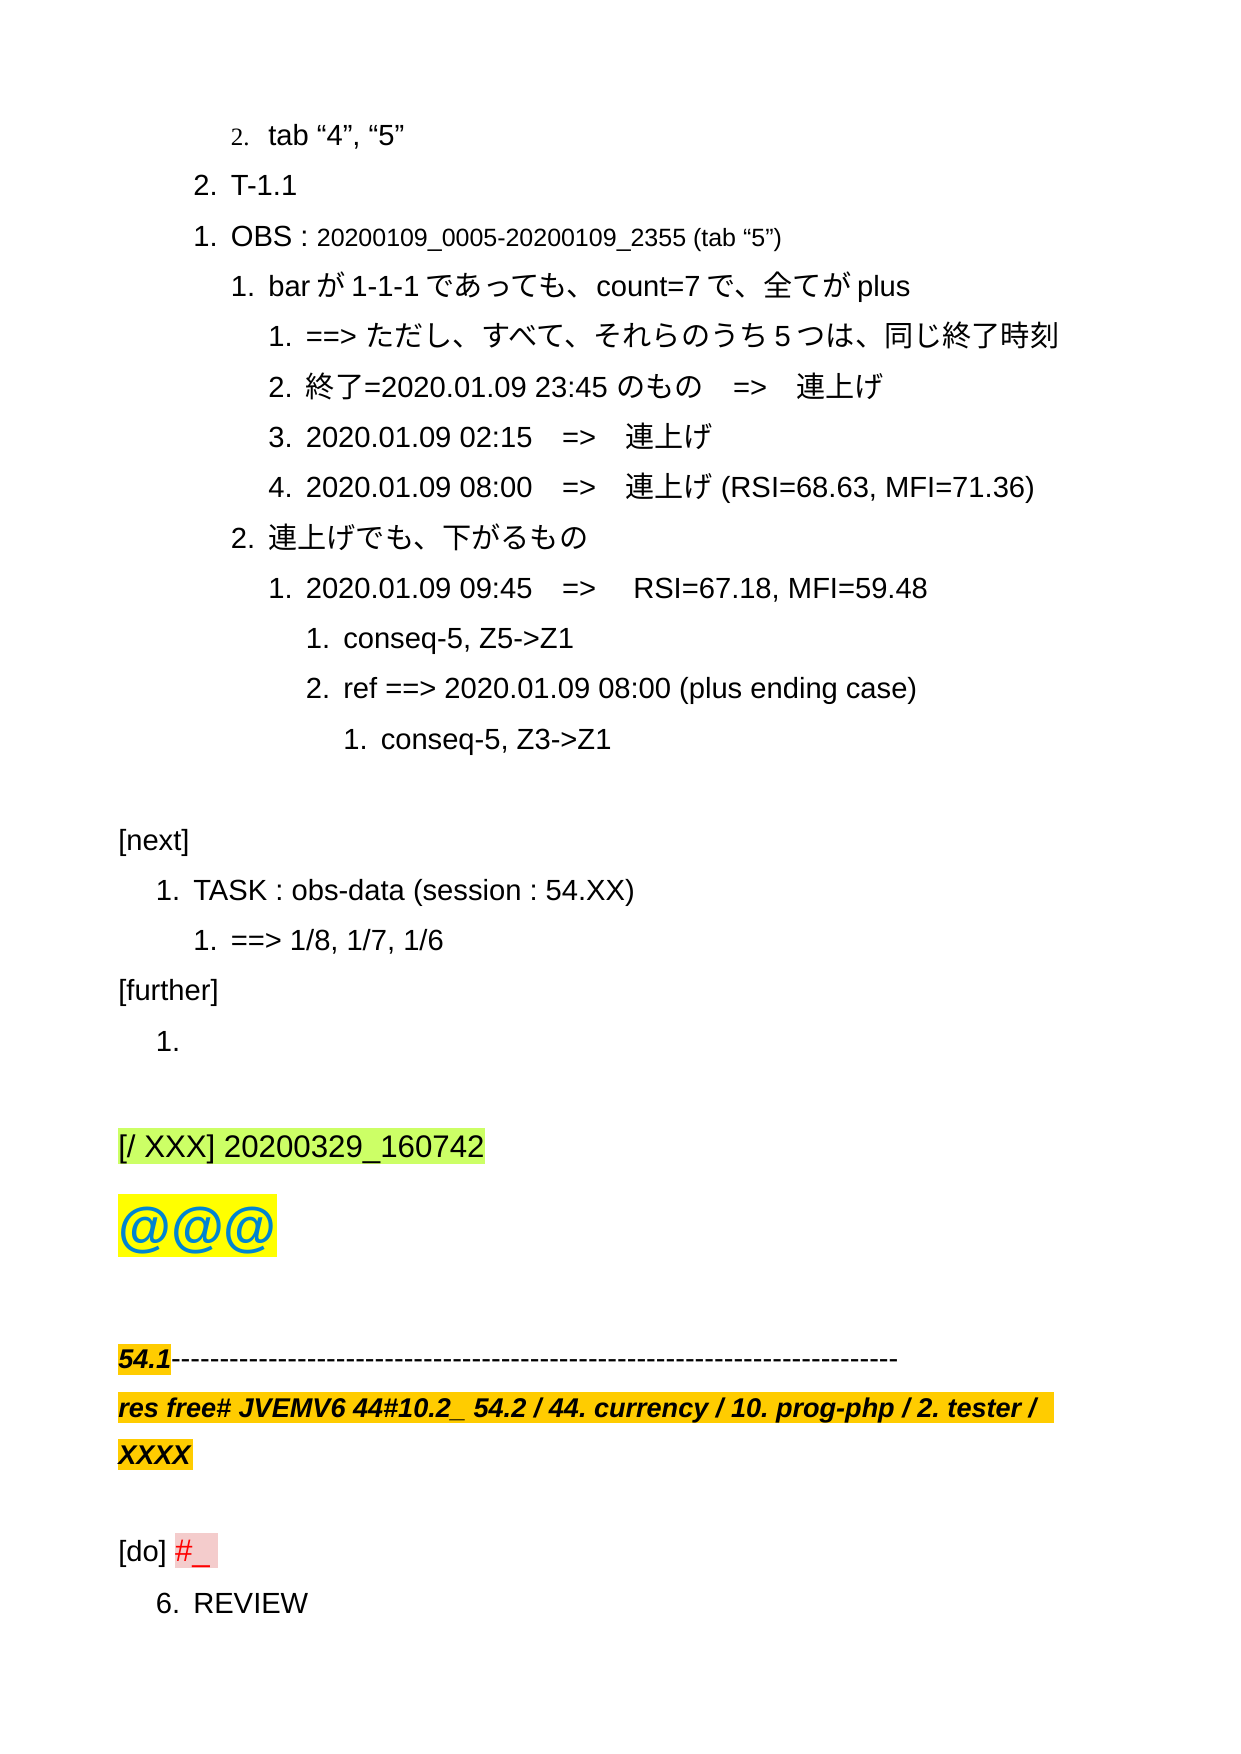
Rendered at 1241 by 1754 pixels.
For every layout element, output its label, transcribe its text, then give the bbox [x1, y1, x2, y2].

list ref ==> 2020.01.09 08:00 (plus ending case) [306, 672, 1122, 705]
list conseq-5, Z3->Z1 [343, 722, 1122, 755]
text @@@ [118, 1194, 1122, 1257]
text [further] [118, 973, 1122, 1007]
list ==> 1/8, 1/7, 1/6 [193, 923, 1122, 957]
list TASK : obs-data (session : 54.XX) [156, 873, 1122, 906]
list T-1.1 [193, 168, 1122, 202]
list ==> ただし、すべて、それらのうち5つは、同じ終了時刻 [268, 319, 1122, 353]
list 終了=2020.01.09 23:45 のもの => 連上げ [268, 370, 1122, 403]
list 連上げでも、下がるもの [231, 521, 1122, 554]
text res free# JVEMV6 44#10.2_ 54.2 / 44. currency / 10. prog-php / 2. tester / XXXX [118, 1392, 1122, 1470]
text 54.1--------------------------------------------------------------------------- [118, 1342, 1122, 1375]
list REVIEW [156, 1586, 1122, 1620]
list 2020.01.09 02:15 => 連上げ [268, 420, 1122, 453]
list barが1-1-1であっても、count=7で、全てがplus [231, 269, 1122, 303]
list 2020.01.09 08:00 => 連上げ (RSI=68.63, MFI=71.36) [268, 470, 1122, 504]
list conseq-5, Z5->Z1 [306, 621, 1122, 655]
list 2020.01.09 09:45 => RSI=67.18, MFI=59.48 [268, 571, 1122, 604]
text [/ XXX] 20200329_160742 [118, 1074, 1122, 1164]
text [next] [118, 822, 1122, 856]
text [do] #_ [118, 1532, 1122, 1568]
list OBS : 20200109_0005-20200109_2355 (tab “5”) [193, 219, 1122, 252]
list tab “4”, “5” [231, 118, 1122, 152]
